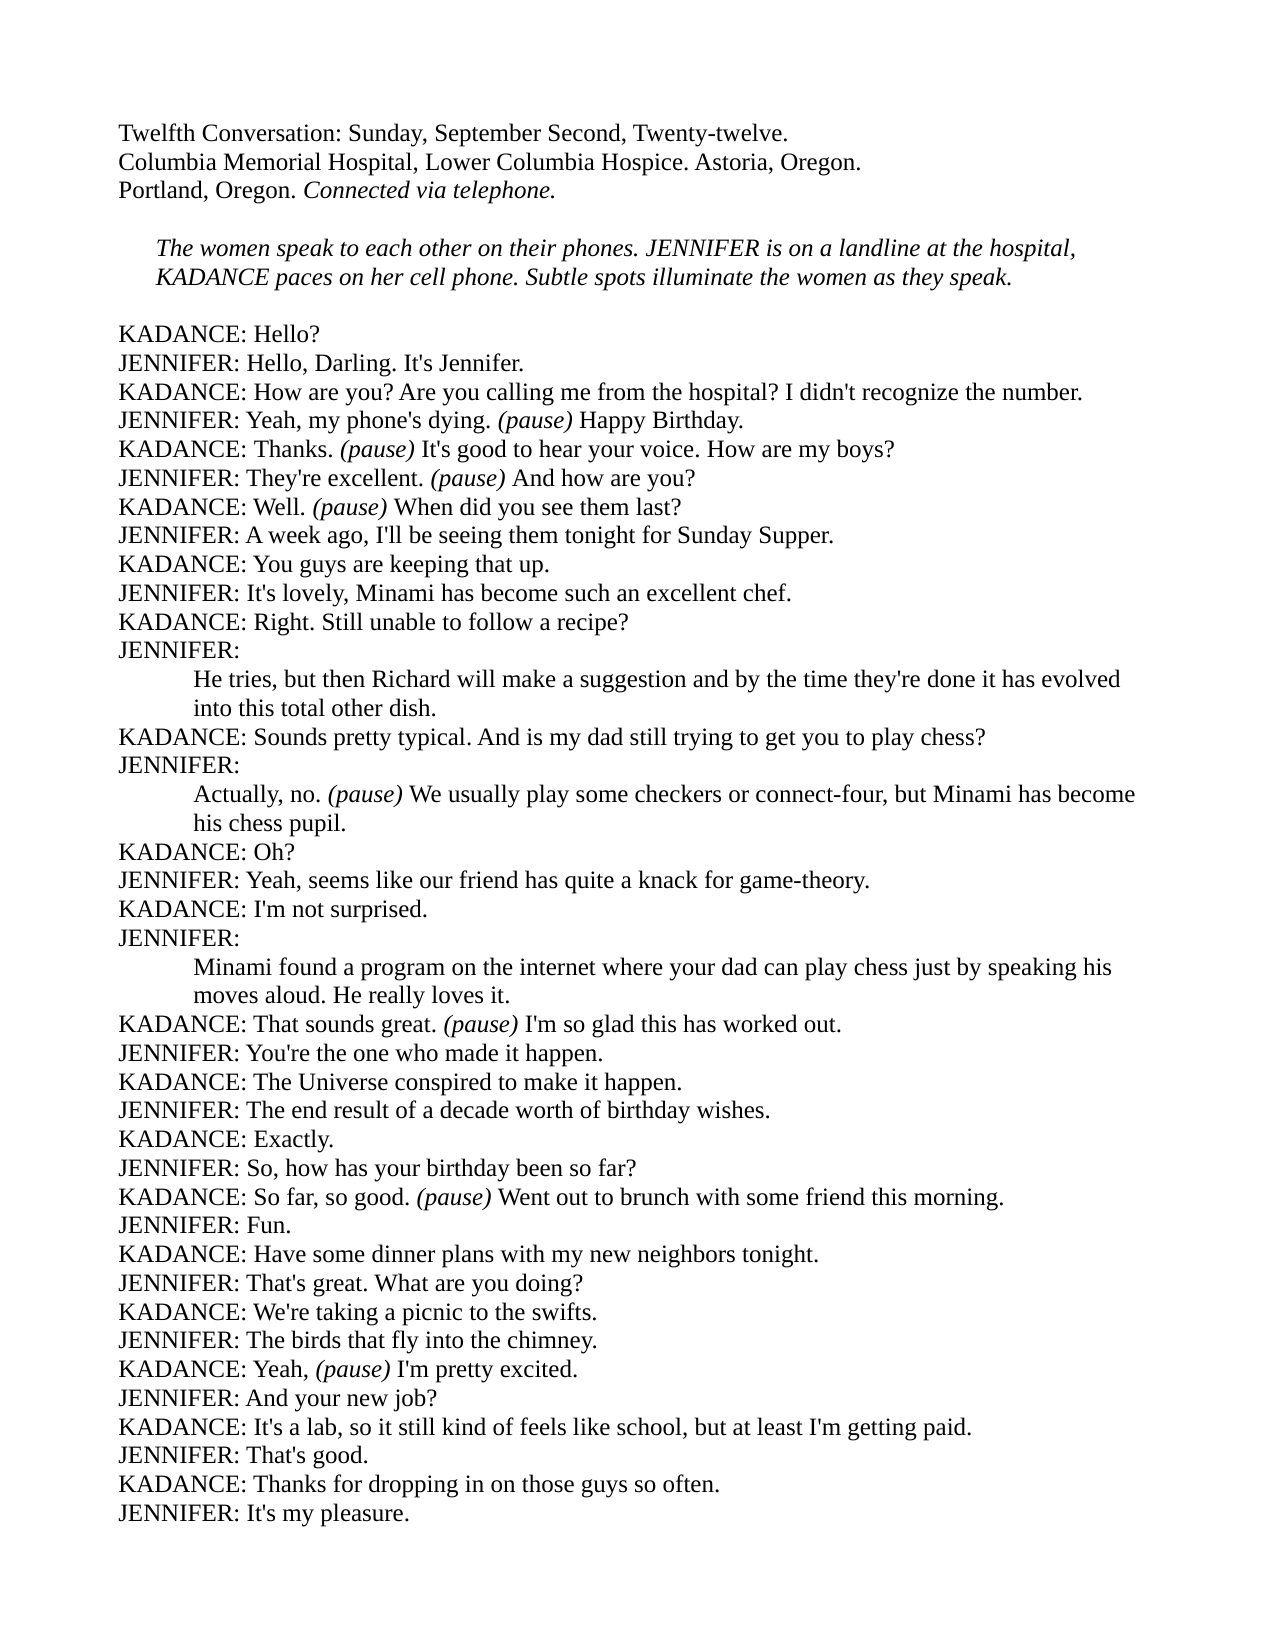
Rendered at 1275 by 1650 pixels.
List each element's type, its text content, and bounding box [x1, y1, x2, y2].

text JENNIFER: Fun. [118, 1211, 1157, 1239]
text JENNIFER: [118, 923, 1157, 952]
text Twelfth Conversation: Sunday, September Second, Twenty-twelve. [118, 118, 1157, 147]
text Minami found a program on the internet where your dad can play chess just by speaking his moves aloud. He really loves it. [193, 952, 1157, 1009]
text KADANCE: Thanks for dropping in on those guys so often. [118, 1469, 1157, 1498]
text JENNIFER: So, how has your birthday been so far? [118, 1153, 1157, 1182]
text JENNIFER: Hello, Darling. It's Jennifer. [118, 348, 1157, 377]
text KADANCE: Hello? [118, 319, 1157, 348]
text KADANCE: Thanks. (pause) It's good to hear your voice. How are my boys? [118, 434, 1157, 463]
text KADANCE: We're taking a picnic to the swifts. [118, 1297, 1157, 1326]
text KADANCE: It's a lab, so it still kind of feels like school, but at least I'm getting paid. [118, 1412, 1157, 1441]
text KADANCE: Exactly. [118, 1124, 1157, 1153]
text Actually, no. (pause) We usually play some checkers or connect-four, but Minami has become his chess pupil. [193, 779, 1157, 837]
text KADANCE: Have some dinner plans with my new neighbors tonight. [118, 1239, 1157, 1268]
text JENNIFER: It's my pleasure. [118, 1498, 1157, 1527]
text JENNIFER: You're the one who made it happen. [118, 1038, 1157, 1067]
text KADANCE: So far, so good. (pause) Went out to brunch with some friend this morning. [118, 1182, 1157, 1211]
text KADANCE: Oh? [118, 837, 1157, 866]
text KADANCE: That sounds great. (pause) I'm so glad this has worked out. [118, 1009, 1157, 1038]
text KADANCE: I'm not surprised. [118, 894, 1157, 923]
text KADANCE: Well. (pause) When did you see them last? [118, 492, 1157, 521]
text The women speak to each other on their phones. JENNIFER is on a landline at the hospital, KADANCE paces on her cell phone. Subtle spots illuminate the women as they speak. [156, 233, 1157, 291]
text KADANCE: You guys are keeping that up. [118, 549, 1157, 578]
text JENNIFER: The birds that fly into the chimney. [118, 1326, 1157, 1354]
text KADANCE: Sounds pretty typical. And is my dad still trying to get you to play chess? [118, 722, 1157, 751]
text JENNIFER: They're excellent. (pause) And how are you? [118, 463, 1157, 492]
text JENNIFER: The end result of a decade worth of birthday wishes. [118, 1096, 1157, 1124]
text KADANCE: Yeah, (pause) I'm pretty excited. [118, 1354, 1157, 1383]
text Columbia Memorial Hospital, Lower Columbia Hospice. Astoria, Oregon. [118, 147, 1157, 176]
text KADANCE: Right. Still unable to follow a recipe? [118, 607, 1157, 636]
text KADANCE: The Universe conspired to make it happen. [118, 1067, 1157, 1096]
text JENNIFER: [118, 751, 1157, 779]
text JENNIFER: And your new job? [118, 1383, 1157, 1412]
text JENNIFER: Yeah, seems like our friend has quite a knack for game-theory. [118, 866, 1157, 894]
text JENNIFER: [118, 636, 1157, 664]
text KADANCE: How are you? Are you calling me from the hospital? I didn't recognize the number. [118, 377, 1157, 406]
text JENNIFER: That's good. [118, 1441, 1157, 1469]
text JENNIFER: That's great. What are you doing? [118, 1268, 1157, 1297]
text JENNIFER: Yeah, my phone's dying. (pause) Happy Birthday. [118, 406, 1157, 434]
text Portland, Oregon. Connected via telephone. [118, 176, 1157, 204]
text JENNIFER: It's lovely, Minami has become such an excellent chef. [118, 578, 1157, 607]
text He tries, but then Richard will make a suggestion and by the time they're done it has evolved into this total other dish. [193, 664, 1157, 722]
text JENNIFER: A week ago, I'll be seeing them tonight for Sunday Supper. [118, 521, 1157, 549]
